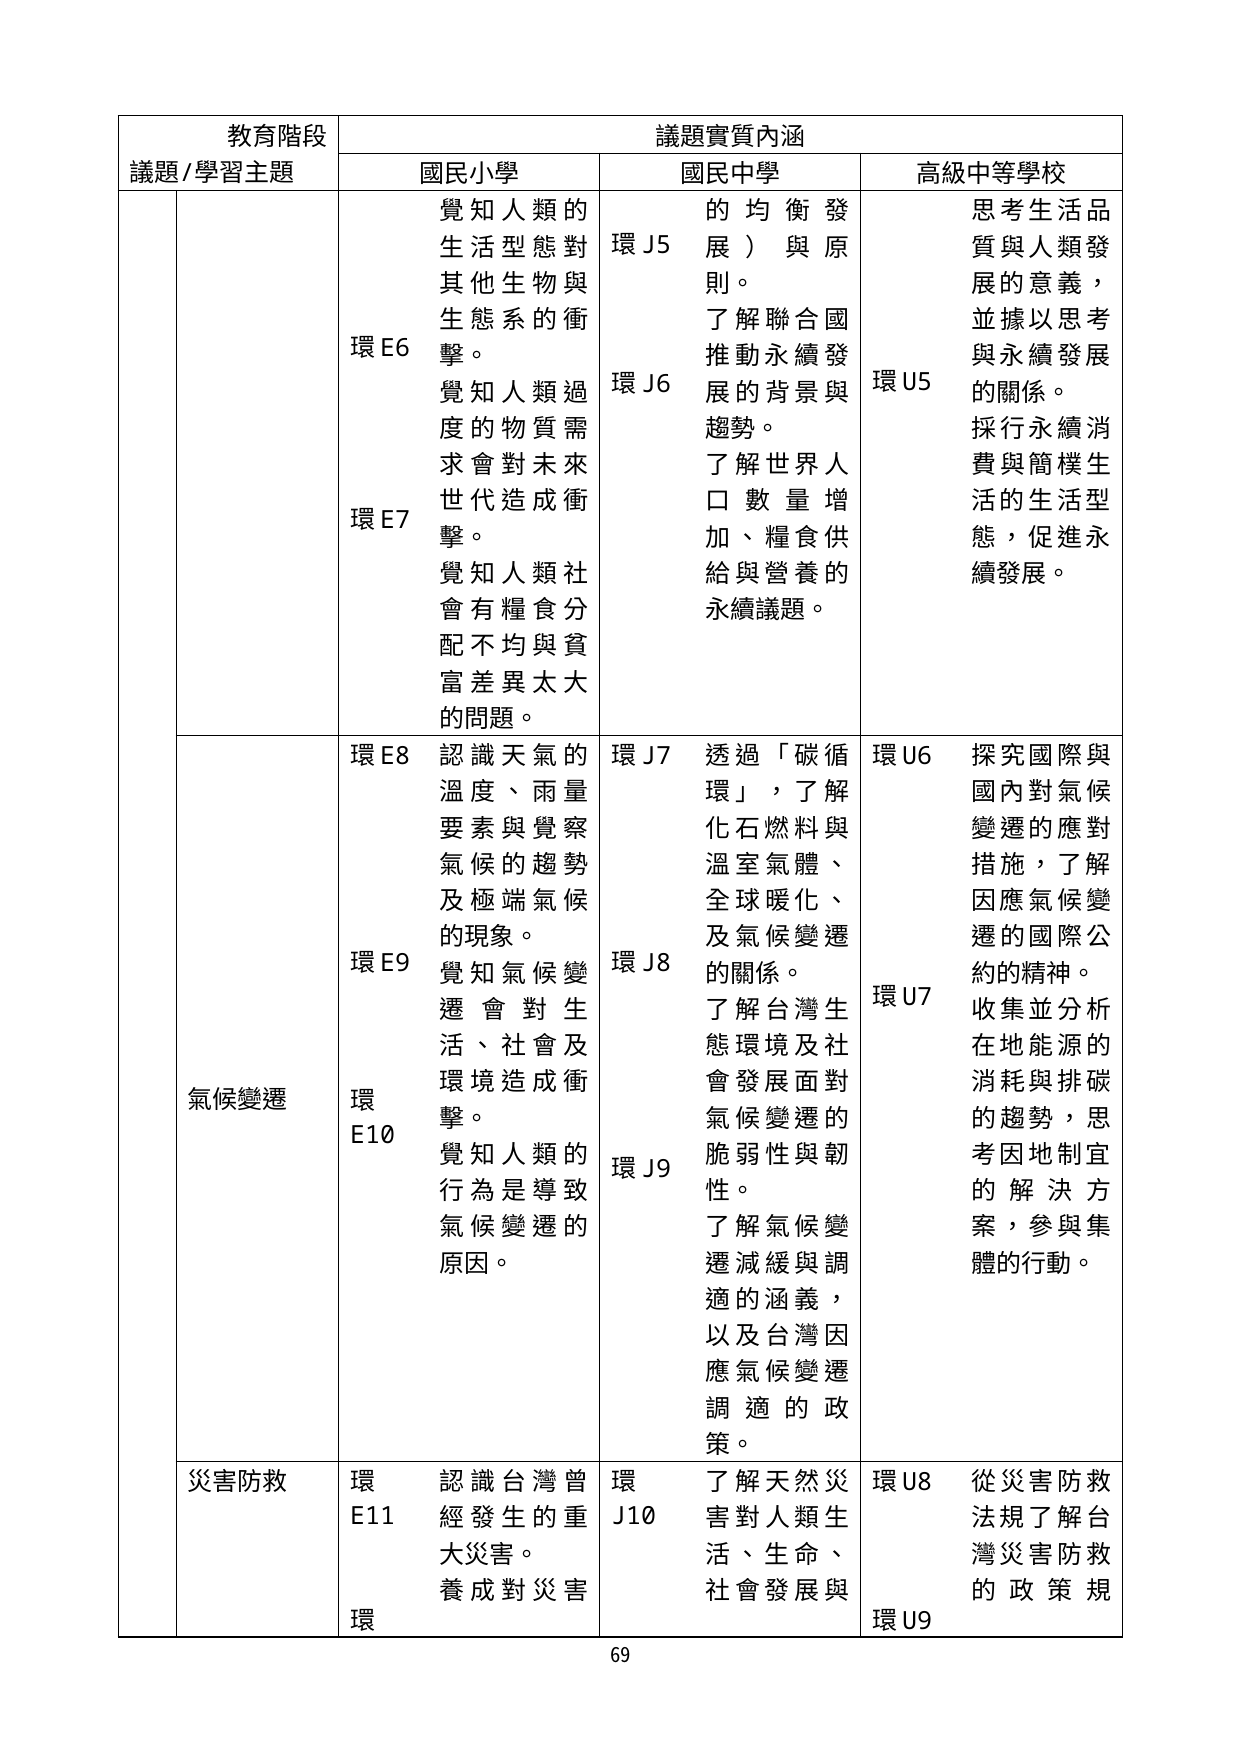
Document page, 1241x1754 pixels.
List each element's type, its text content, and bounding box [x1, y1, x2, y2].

table_header 教育階段 議題/學習主題 [119, 116, 338, 190]
table_cell 了解天然災害對人類生活、生命、社會發展與 [694, 1462, 860, 1636]
table_cell 透過「碳循環」，了解化石燃料與溫室氣體、全球暖化、及氣候變遷的關係。 了解台灣生態環境及社會發展面對氣候變遷的脆弱性與韌性。 了解氣候變遷減緩與調適的涵義，以及台灣因應氣候變遷調適的政策。 [694, 736, 860, 1461]
table_cell 環E6 環E7 [339, 191, 428, 734]
table_cell 國民中學 [600, 154, 860, 190]
table_cell 思考生活品質與人類發展的意義，並據以思考與永續發展的關係。 採行永續消費與簡樸生活的生活型態，促進永續發展。 [960, 191, 1122, 734]
table_cell 環J7 環J8 環J9 [600, 736, 694, 1461]
table_header 議題實質內涵 [339, 116, 1122, 152]
table_cell 環J5 環J6 [600, 191, 694, 734]
table_cell 環U5 [861, 191, 960, 734]
table_cell 的均衡發展）與原則。 了解聯合國推動永續發展的背景與趨勢。 了解世界人口數量增加、糧食供給與營養的永續議題。 [694, 191, 860, 734]
table_cell 環E8 環E9 環E10 [339, 736, 428, 1461]
table_cell [119, 191, 176, 1636]
table_cell [177, 191, 338, 734]
table_cell 災害防救 [177, 1462, 338, 1636]
table_cell 探究國際與國內對氣候變遷的應對措施，了解因應氣候變遷的國際公約的精神。 收集並分析在地能源的消耗與排碳的趨勢，思考因地制宜的解決方案，參與集體的行動。 [960, 736, 1122, 1461]
table_cell 環U8 環U9 [861, 1462, 960, 1636]
table_cell 認識台灣曾經發生的重大災害。 養成對災害 [428, 1462, 599, 1636]
table_cell 高級中等學校 [861, 154, 1122, 190]
table_cell 從災害防救法規了解台灣災害防救的政策規 [960, 1462, 1122, 1636]
table_cell 認識天氣的溫度、雨量要素與覺察氣候的趨勢及極端氣候的現象。 覺知氣候變遷會對生活、社會及環境造成衝擊。 覺知人類的行為是導致氣候變遷的原因。 [428, 736, 599, 1461]
table_cell 覺知人類的生活型態對其他生物與生態系的衝擊。 覺知人類過度的物質需求會對未來世代造成衝擊。 覺知人類社會有糧食分配不均與貧富差異太大的問題。 [428, 191, 599, 734]
table_cell 環U6 環U7 [861, 736, 960, 1461]
table_cell 國民小學 [339, 154, 599, 190]
table_cell 環J10 [600, 1462, 694, 1636]
table_cell 氣候變遷 [177, 736, 338, 1461]
table_cell 環E11 環 [339, 1462, 428, 1636]
